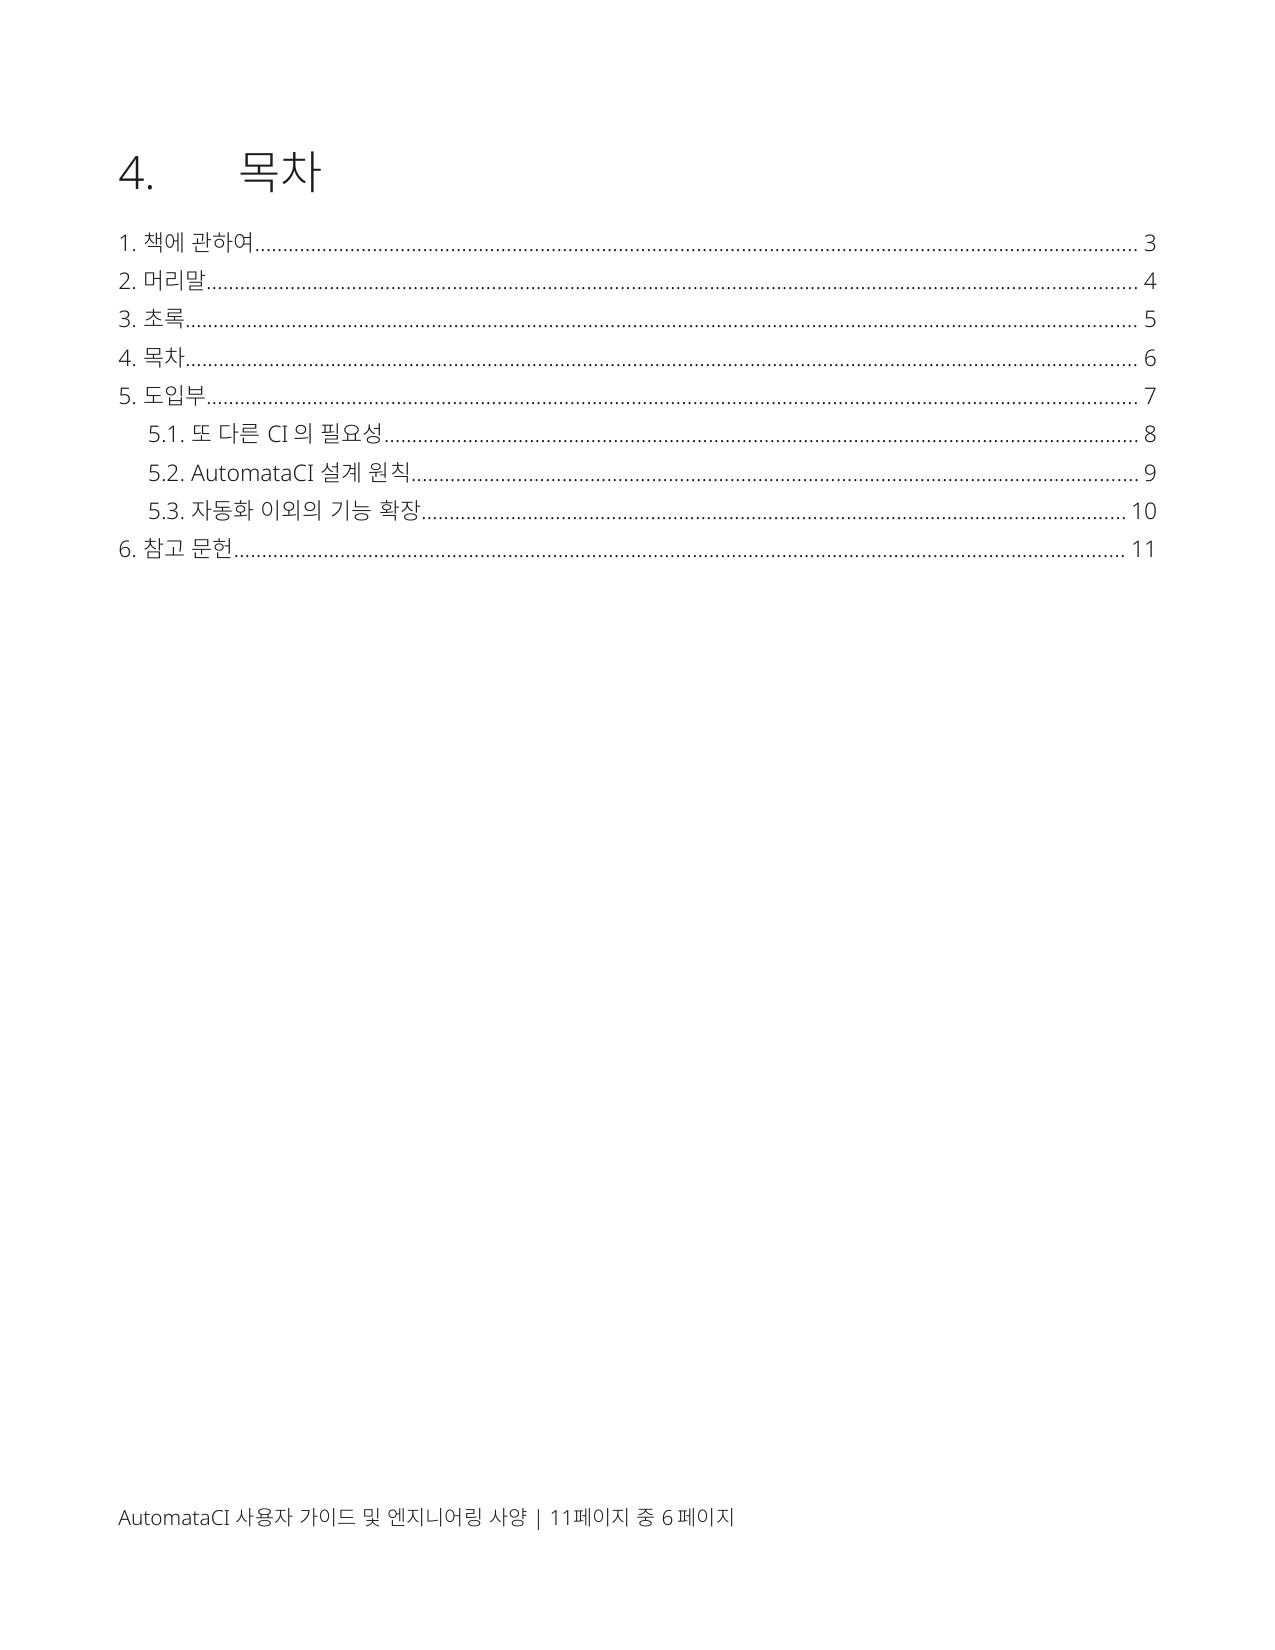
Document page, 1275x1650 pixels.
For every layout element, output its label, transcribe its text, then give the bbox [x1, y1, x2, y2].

text 5. 도입부 7 [118, 378, 1157, 411]
text 1. 책에 관하여 3 [118, 224, 1157, 258]
subtitle 목차 [118, 136, 1157, 203]
text 5.3. 자동화 이외의 기능 확장 10 [148, 493, 1157, 526]
text 3. 초록 5 [118, 301, 1157, 334]
text 4. 목차 6 [118, 339, 1157, 373]
text 6. 참고 문헌 11 [118, 531, 1157, 564]
text 5.1. 또 다른 CI의 필요성 8 [148, 416, 1157, 449]
text 5.2. AutomataCI 설계 원칙 9 [148, 454, 1157, 488]
text 2. 머리말 4 [118, 263, 1157, 296]
